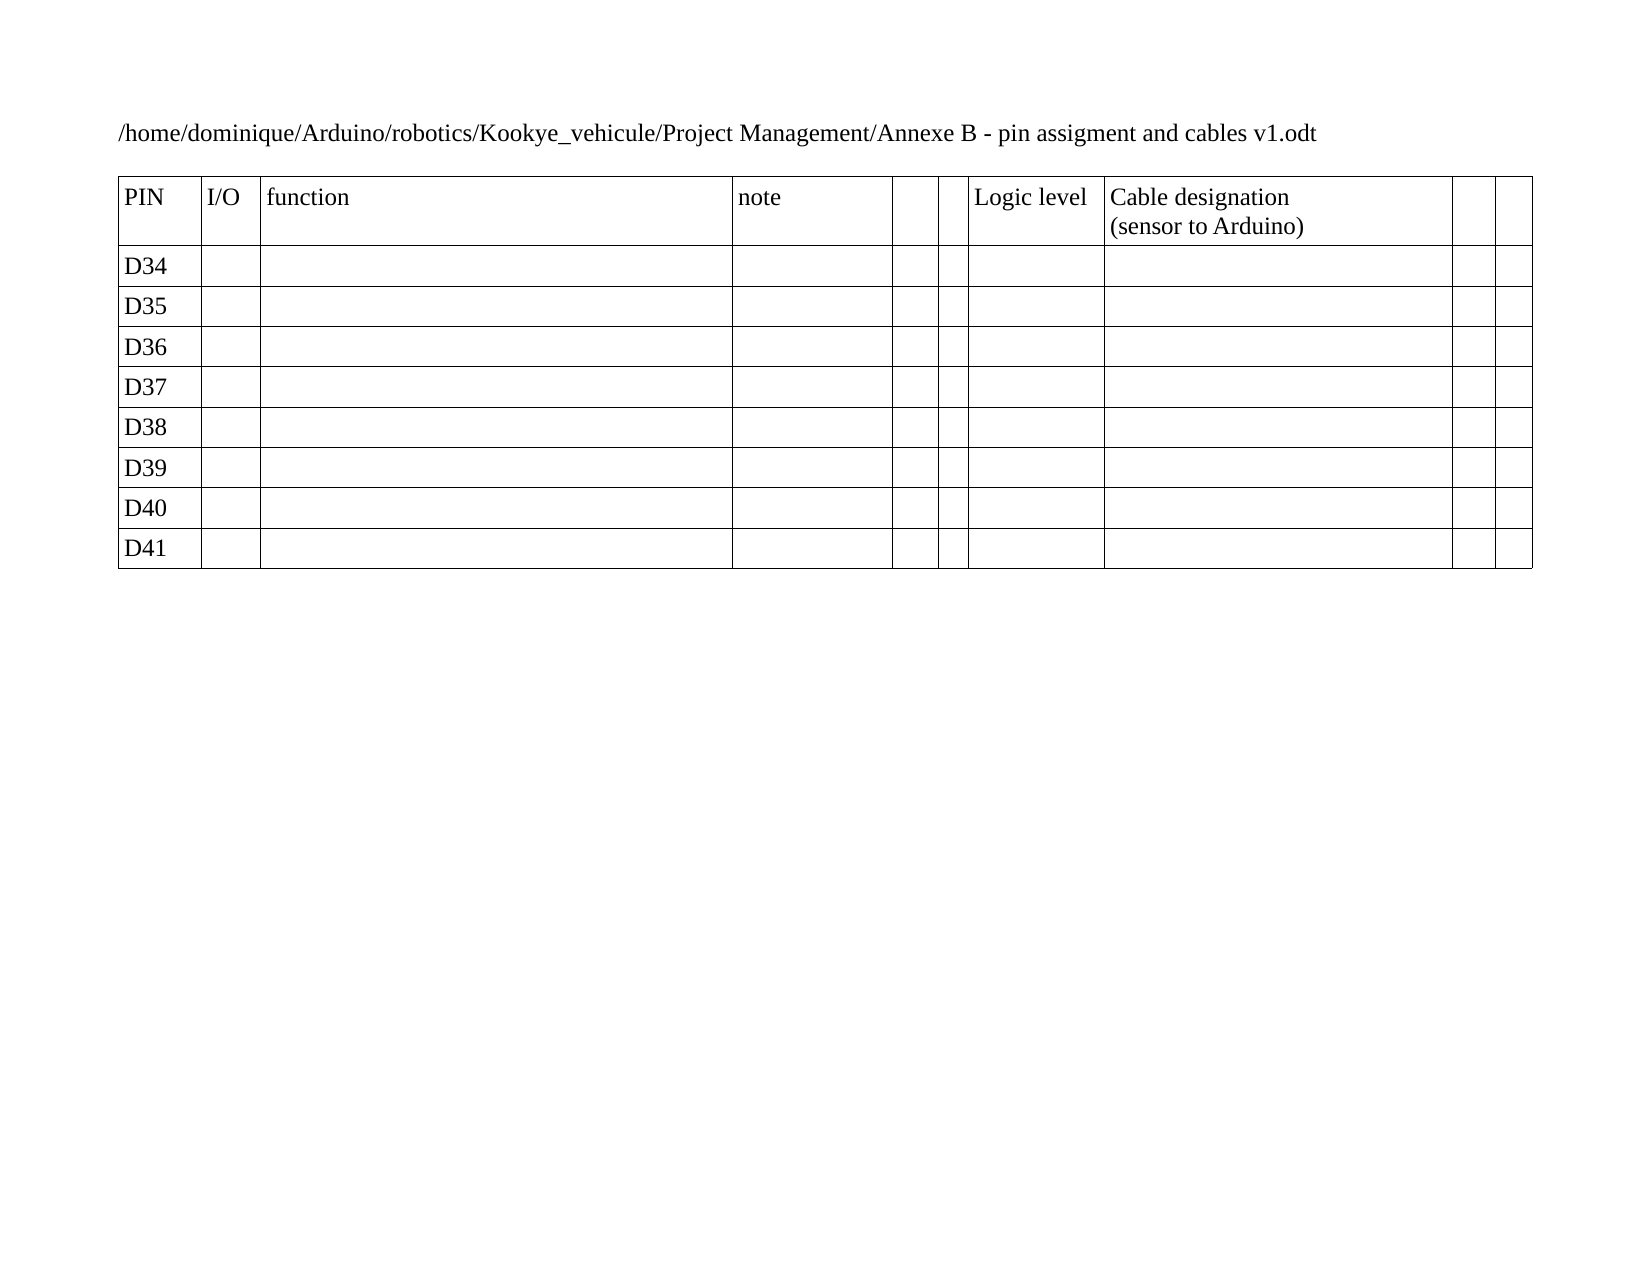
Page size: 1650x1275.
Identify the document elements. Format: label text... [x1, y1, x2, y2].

table_cell D40 [119, 488, 201, 528]
table_cell [733, 408, 892, 447]
table_cell [261, 488, 732, 528]
table_cell [202, 488, 260, 528]
table_cell [261, 287, 732, 326]
table_cell [261, 367, 732, 407]
table_cell [939, 488, 968, 528]
table_header [1496, 177, 1532, 245]
table_cell [969, 246, 1104, 286]
table_cell [261, 408, 732, 447]
table_cell [969, 367, 1104, 407]
table_cell [733, 448, 892, 487]
table_cell [202, 529, 260, 568]
table_cell [1496, 448, 1532, 487]
table_cell D34 [119, 246, 201, 286]
table_cell [969, 408, 1104, 447]
table_cell [939, 367, 968, 407]
table_cell [261, 448, 732, 487]
table_cell [733, 488, 892, 528]
table_cell [202, 448, 260, 487]
table_cell [893, 529, 938, 568]
table_cell [1105, 327, 1452, 366]
table_cell [969, 488, 1104, 528]
table_cell [1453, 327, 1495, 366]
table_cell [969, 327, 1104, 366]
table_cell [1453, 488, 1495, 528]
table_header [1453, 177, 1495, 245]
table_cell [1105, 448, 1452, 487]
table_cell [939, 408, 968, 447]
table_cell D37 [119, 367, 201, 407]
table_cell [261, 529, 732, 568]
table_cell [1496, 327, 1532, 366]
table_cell [1496, 367, 1532, 407]
table_cell [939, 448, 968, 487]
table_cell [1453, 367, 1495, 407]
table_header I/O [202, 177, 260, 245]
table_cell [733, 287, 892, 326]
table_cell [1453, 408, 1495, 447]
table_header PIN [119, 177, 201, 245]
table_cell [1453, 448, 1495, 487]
table_cell [1105, 529, 1452, 568]
table_cell [202, 246, 260, 286]
table_cell [733, 246, 892, 286]
table_cell [1453, 287, 1495, 326]
table_cell [939, 246, 968, 286]
table_cell D41 [119, 529, 201, 568]
table_cell [202, 367, 260, 407]
table_cell [1496, 408, 1532, 447]
table_header [893, 177, 938, 245]
table_cell [1496, 287, 1532, 326]
table_cell [939, 529, 968, 568]
table_cell [1105, 408, 1452, 447]
table_cell [893, 448, 938, 487]
table_cell [893, 488, 938, 528]
table_cell [893, 408, 938, 447]
table_cell [939, 327, 968, 366]
table_cell [893, 327, 938, 366]
table_cell [261, 246, 732, 286]
table_cell [261, 327, 732, 366]
table_cell [1496, 529, 1532, 568]
table_cell [1105, 287, 1452, 326]
table_cell [733, 327, 892, 366]
table_cell [1496, 488, 1532, 528]
table_cell D38 [119, 408, 201, 447]
table_cell [969, 529, 1104, 568]
table_cell [202, 327, 260, 366]
table_cell [1453, 529, 1495, 568]
table_cell [733, 529, 892, 568]
table_cell D36 [119, 327, 201, 366]
table_header note [733, 177, 892, 245]
table_cell [969, 448, 1104, 487]
table_header [939, 177, 968, 245]
table_cell [893, 246, 938, 286]
table_cell [1105, 367, 1452, 407]
table_cell D39 [119, 448, 201, 487]
table_cell [202, 287, 260, 326]
table_cell [202, 408, 260, 447]
table_cell D35 [119, 287, 201, 326]
table_cell [1105, 488, 1452, 528]
table_cell [893, 367, 938, 407]
table_header function [261, 177, 732, 245]
table_header Logic level [969, 177, 1104, 245]
table_cell [939, 287, 968, 326]
table_cell [893, 287, 938, 326]
table_header Cable designation (sensor to Arduino) [1105, 177, 1452, 245]
table_cell [1496, 246, 1532, 286]
table_cell [1105, 246, 1452, 286]
table_cell [1453, 246, 1495, 286]
table_cell [969, 287, 1104, 326]
table_cell [733, 367, 892, 407]
